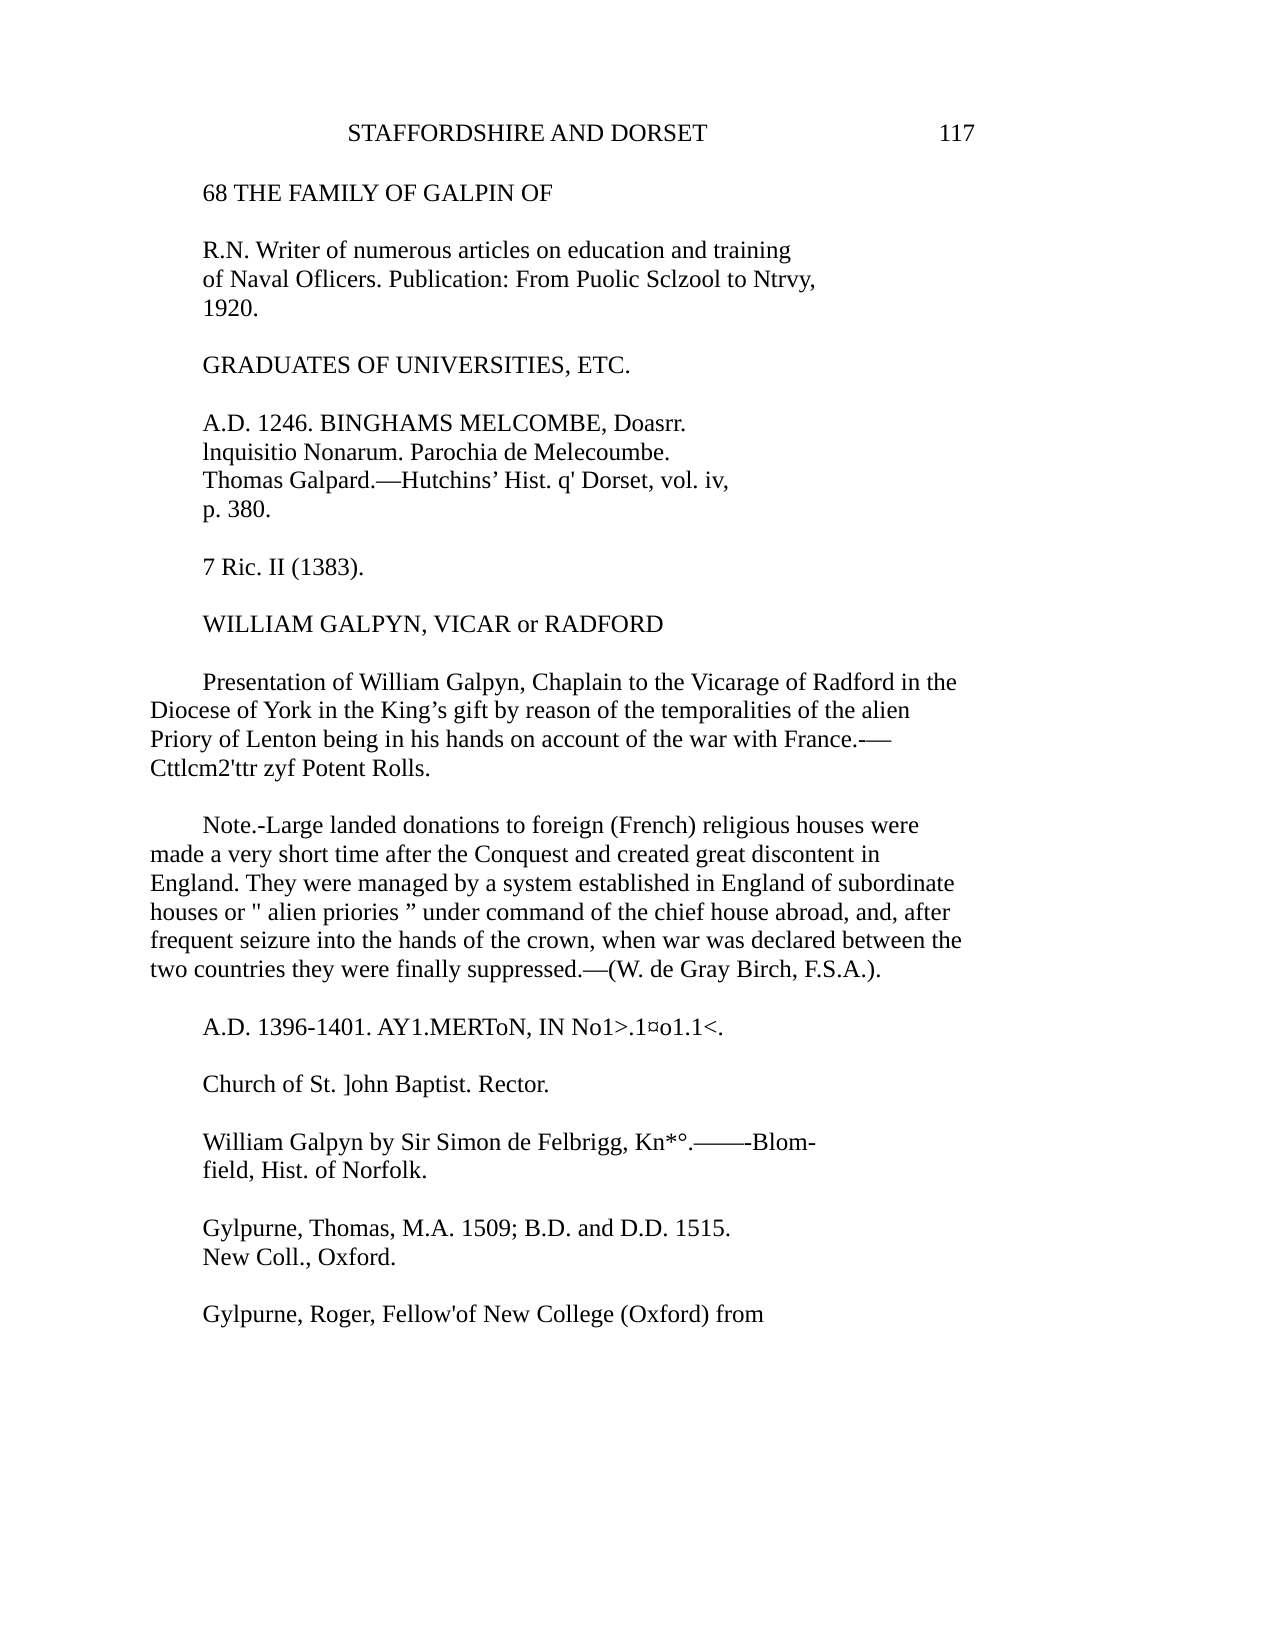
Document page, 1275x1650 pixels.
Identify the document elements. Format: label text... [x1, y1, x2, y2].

text field, Hist. of Norfolk. [150, 1156, 975, 1184]
text Presentation of William Galpyn, Chaplain to the Vicarage of Radford in the Diocese of York in the King’s gift by reason of the temporalities of the alien Priory of Lenton being in his hands on account of the war with France.-—Cttlcm2'ttr zyf Potent Rolls. [150, 667, 975, 782]
text WILLIAM GALPYN, VICAR or RADFORD [150, 609, 975, 638]
text 1920. [150, 293, 975, 322]
text 68 THE FAMILY OF GALPIN OF [150, 178, 975, 207]
text William Galpyn by Sir Simon de Felbrigg, Kn*°.——-Blom- [150, 1127, 975, 1156]
text Gylpurne, Thomas, M.A. 1509; B.D. and D.D. 1515. [150, 1213, 975, 1242]
text R.N. Writer of numerous articles on education and training [150, 236, 975, 264]
text Note.-Large landed donations to foreign (French) religious houses were made a very short time after the Conquest and created great discontent in England. They were managed by a system established in England of subordinate houses or " alien priories ” under command of the chief house abroad, and, after frequent seizure into the hands of the crown, when war was declared between the two countries they were finally suppressed.—(W. de Gray Birch, F.S.A.). [150, 811, 975, 983]
text GRADUATES OF UNIVERSITIES, ETC. [150, 351, 975, 379]
text lnquisitio Nonarum. Parochia de Melecoumbe. [150, 437, 975, 466]
text 7 Ric. II (1383). [150, 552, 975, 581]
text Church of St. ]ohn Baptist. Rector. [150, 1069, 975, 1098]
text Gylpurne, Roger, Fellow'of New College (Oxford) from [150, 1299, 975, 1328]
text of Naval Oflicers. Publication: From Puolic Sclzool to Ntrvy, [150, 264, 975, 293]
text p. 380. [150, 494, 975, 523]
text Thomas Galpard.—Hutchins’ Hist. q' Dorset, vol. iv, [150, 466, 975, 494]
text New Coll., Oxford. [150, 1242, 975, 1271]
text A.D. 1396-1401. AY1.MERToN, IN No1>.1¤o1.1<. [150, 1012, 975, 1041]
text A.D. 1246. BINGHAMS MELCOMBE, Doasrr. [150, 408, 975, 437]
